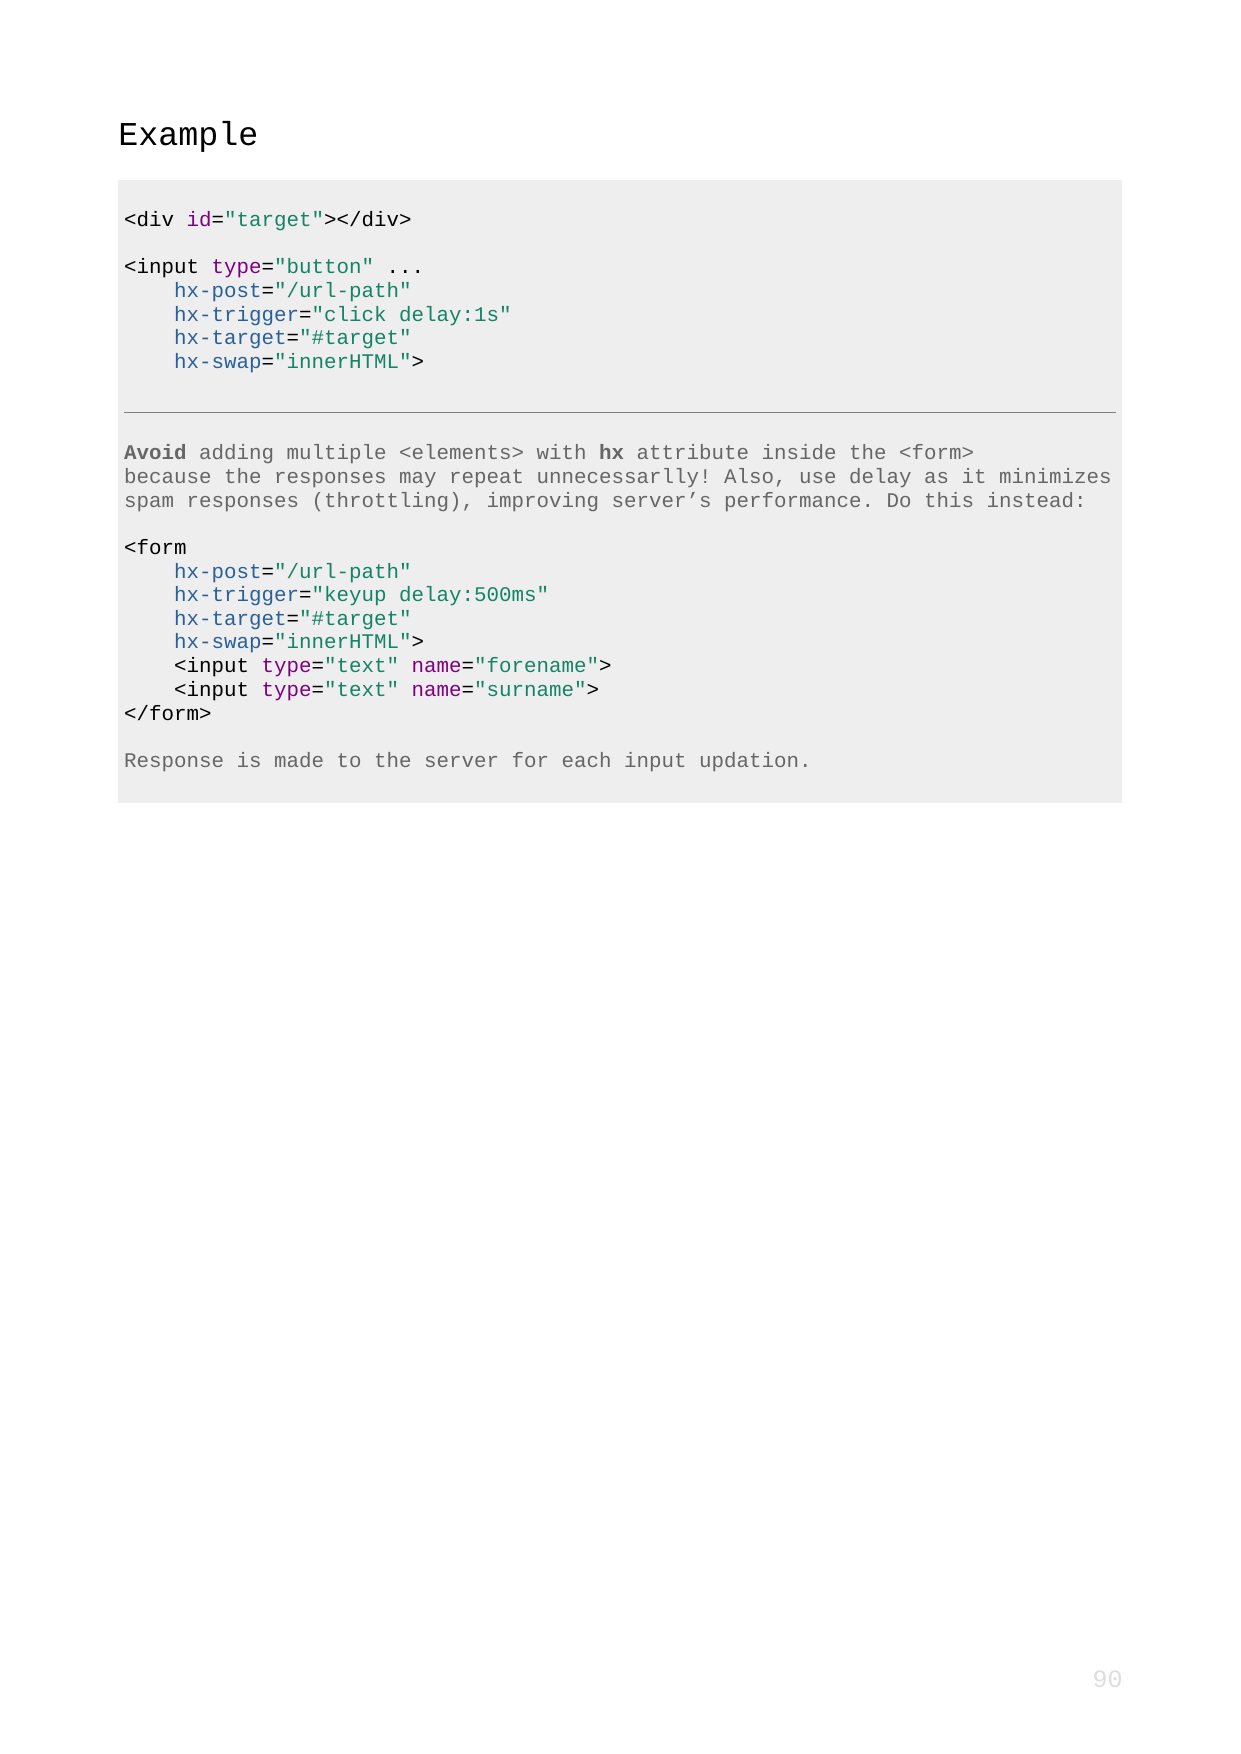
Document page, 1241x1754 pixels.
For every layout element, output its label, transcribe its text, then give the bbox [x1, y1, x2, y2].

text Example [118, 118, 1122, 156]
table_header <div id="target"></div> <input type="button" ... hx-post="/url-path" hx-trigger="click delay:1s" hx-target="#target" hx-swap="innerHTML"> Avoid adding multiple <elements> with hx attribute inside the <form> because the responses may repeat unnecessarlly! Also, use delay as it minimizes spam responses (throttling), improving server’s performance. Do this instead: <form hx-post="/url-path" hx-trigger="keyup delay:500ms" hx-target="#target" hx-swap="innerHTML"> <input type="text" name="forename"> <input type="text" name="surname"> </form> Response is made to the server for each input updation. [118, 180, 1122, 803]
